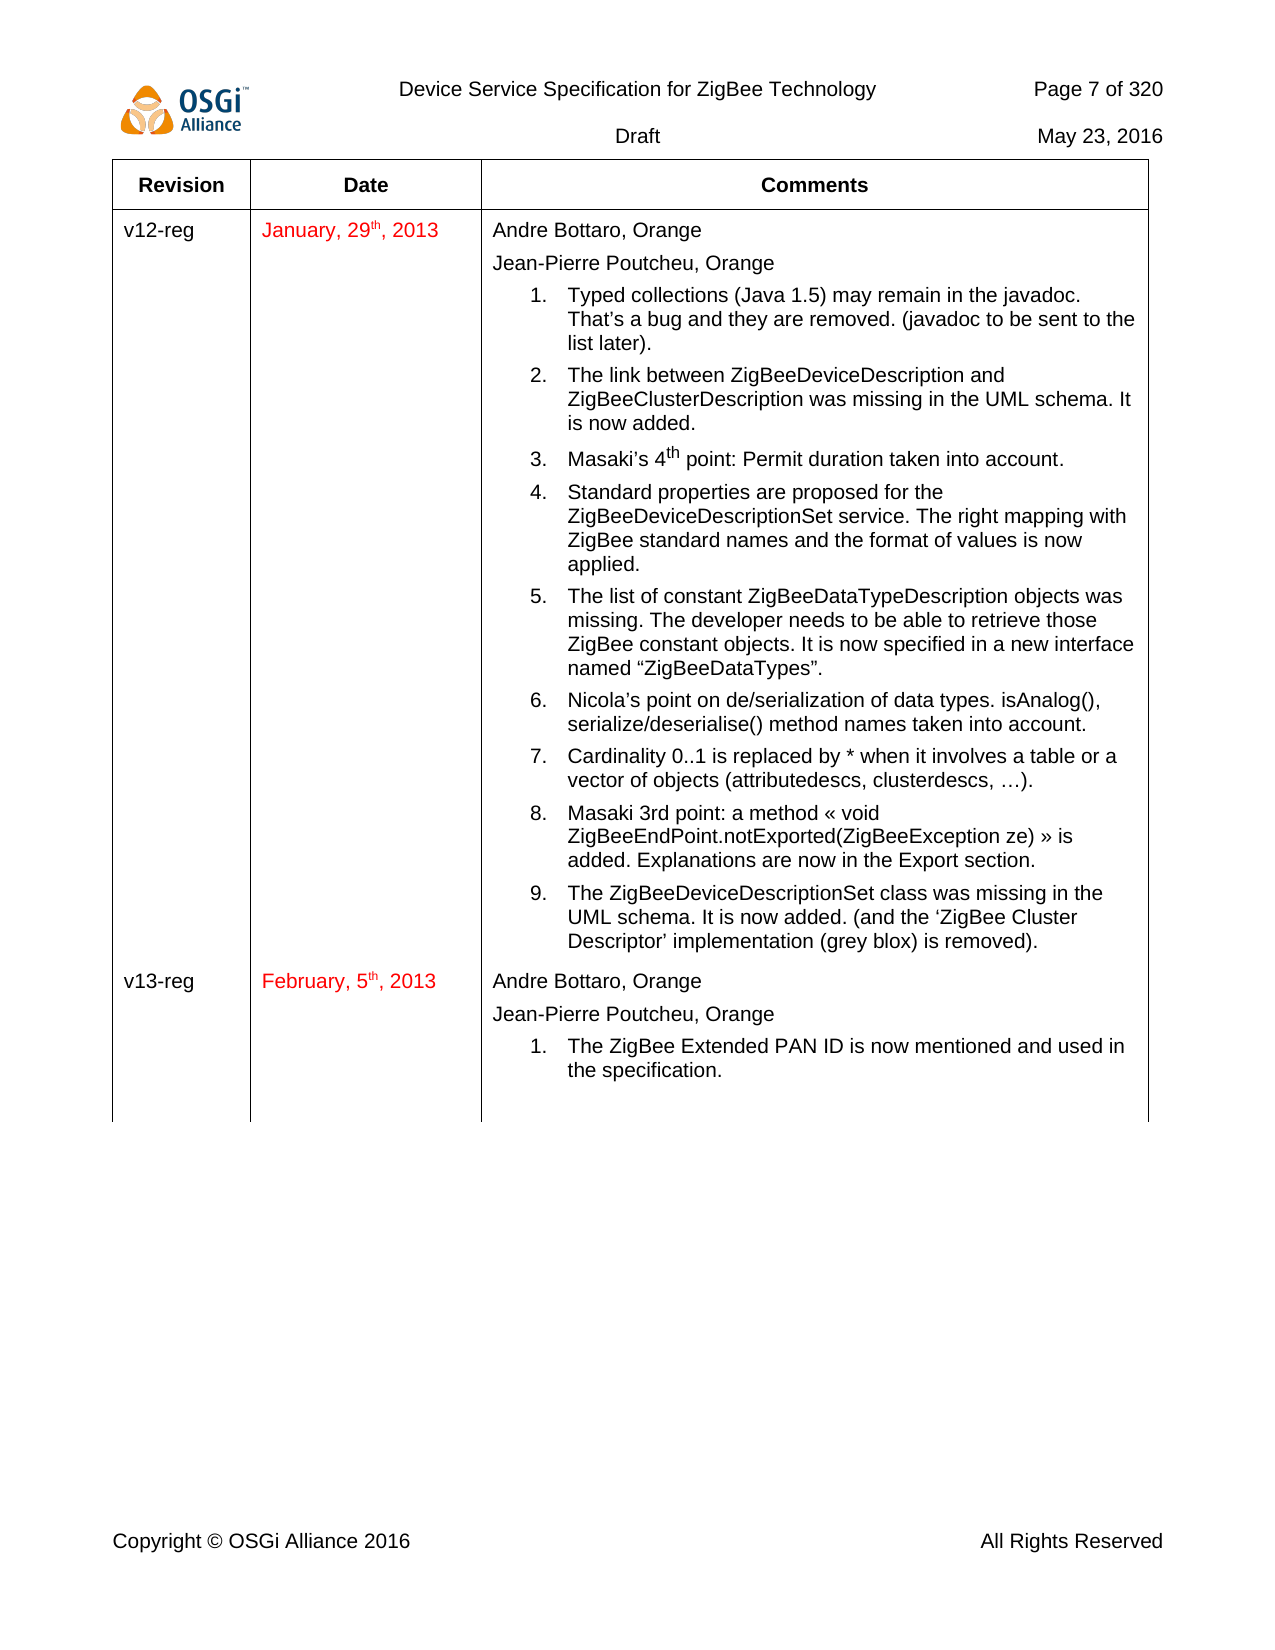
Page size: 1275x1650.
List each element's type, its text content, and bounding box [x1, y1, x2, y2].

table_cell v13-reg [113, 961, 250, 1122]
picture [113, 78, 257, 142]
table_cell February, 5th, 2013 [251, 961, 481, 1122]
table_cell Andre Bottaro, Orange Jean-Pierre Poutcheu, Orange Typed collections (Java 1.5) may remain in the javadoc. That’s a bug and they are removed. (javadoc to be sent to the list later). The link between ZigBeeDeviceDescription and ZigBeeClusterDescription was missing in the UML schema. It is now added. Masaki’s 4th point: Permit duration taken into account. Standard properties are proposed for the ZigBeeDeviceDescriptionSet service. The right mapping with ZigBee standard names and the format of values is now applied. The list of constant ZigBeeDataTypeDescription objects was missing. The developer needs to be able to retrieve those ZigBee constant objects. It is now specified in a new interface named “ZigBeeDataTypes”. Nicola’s point on de/serialization of data types. isAnalog(), serialize/deserialise() method names taken into account. Cardinality 0..1 is replaced by * when it involves a table or a vector of objects (attributedescs, clusterdescs, …). Masaki 3rd point: a method « void ZigBeeEndPoint.notExported(ZigBeeException ze) » is added. Explanations are now in the Export section. The ZigBeeDeviceDescriptionSet class was missing in the UML schema. It is now added. (and the ‘ZigBee Cluster Descriptor’ implementation (grey blox) is removed). [482, 210, 1148, 961]
table_header Revision [113, 160, 250, 209]
table_cell Andre Bottaro, Orange Jean-Pierre Poutcheu, Orange The ZigBee Extended PAN ID is now mentioned and used in the specification. [482, 961, 1148, 1122]
table_header Date [251, 160, 481, 209]
table_cell v12-reg [113, 210, 250, 961]
table_header Comments [482, 160, 1148, 209]
table_cell January, 29th, 2013 [251, 210, 481, 961]
